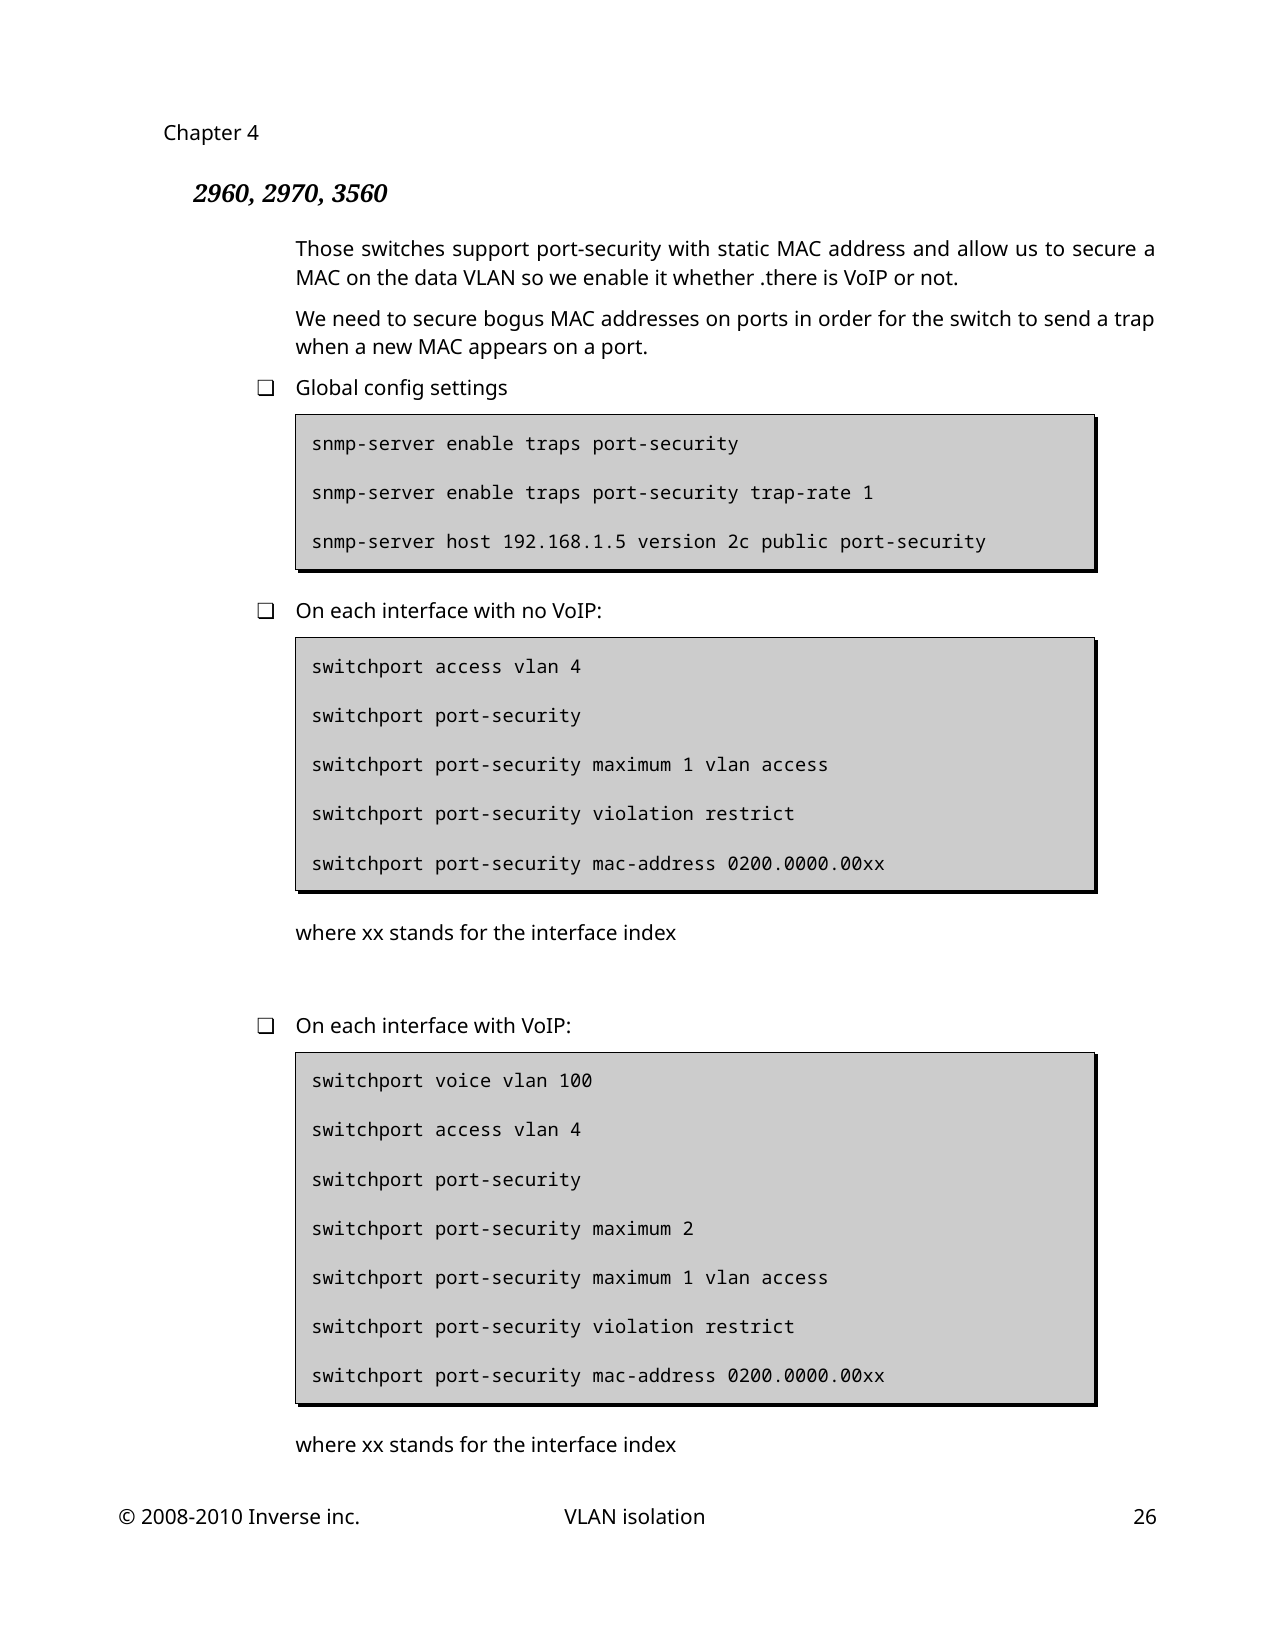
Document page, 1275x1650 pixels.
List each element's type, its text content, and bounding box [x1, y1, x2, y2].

text switchport port-security [296, 1150, 1094, 1191]
text switchport port-security violation restrict [296, 785, 1094, 826]
text switchport port-security maximum 2 [296, 1199, 1094, 1241]
text switchport port-security mac-address 0200.0000.00xx [296, 1347, 1094, 1403]
text switchport port-security [296, 686, 1094, 728]
text We need to secure bogus MAC addresses on ports in order for the switch to send a trap when a new MAC appears on a port. [295, 304, 1157, 361]
text switchport port-security violation restrict [296, 1297, 1094, 1339]
text where xx stands for the interface index [295, 1430, 1157, 1459]
subtitle 2960, 2970, 3560 [156, 176, 1157, 210]
text switchport access vlan 4 [296, 638, 1094, 679]
list ❏ On each interface with no VoIP: [256, 596, 1157, 625]
text switchport port-security maximum 1 vlan access [296, 1248, 1094, 1290]
text switchport port-security mac-address 0200.0000.00xx [296, 834, 1094, 890]
text snmp-server host 192.168.1.5 version 2c public port-security [296, 513, 1094, 569]
list ❏ On each interface with VoIP: [256, 1011, 1157, 1039]
list ❏ Global config settings [256, 373, 1157, 402]
text where xx stands for the interface index [295, 918, 1157, 946]
text switchport port-security maximum 1 vlan access [296, 736, 1094, 777]
text switchport voice vlan 100 [296, 1053, 1094, 1093]
text Those switches support port-security with static MAC address and allow us to secure a MAC on the data VLAN so we enable it whether .there is VoIP or not. [295, 234, 1157, 291]
text snmp-server enable traps port-security [296, 415, 1094, 456]
text snmp-server enable traps port-security trap-rate 1 [296, 463, 1094, 505]
text switchport access vlan 4 [296, 1101, 1094, 1142]
